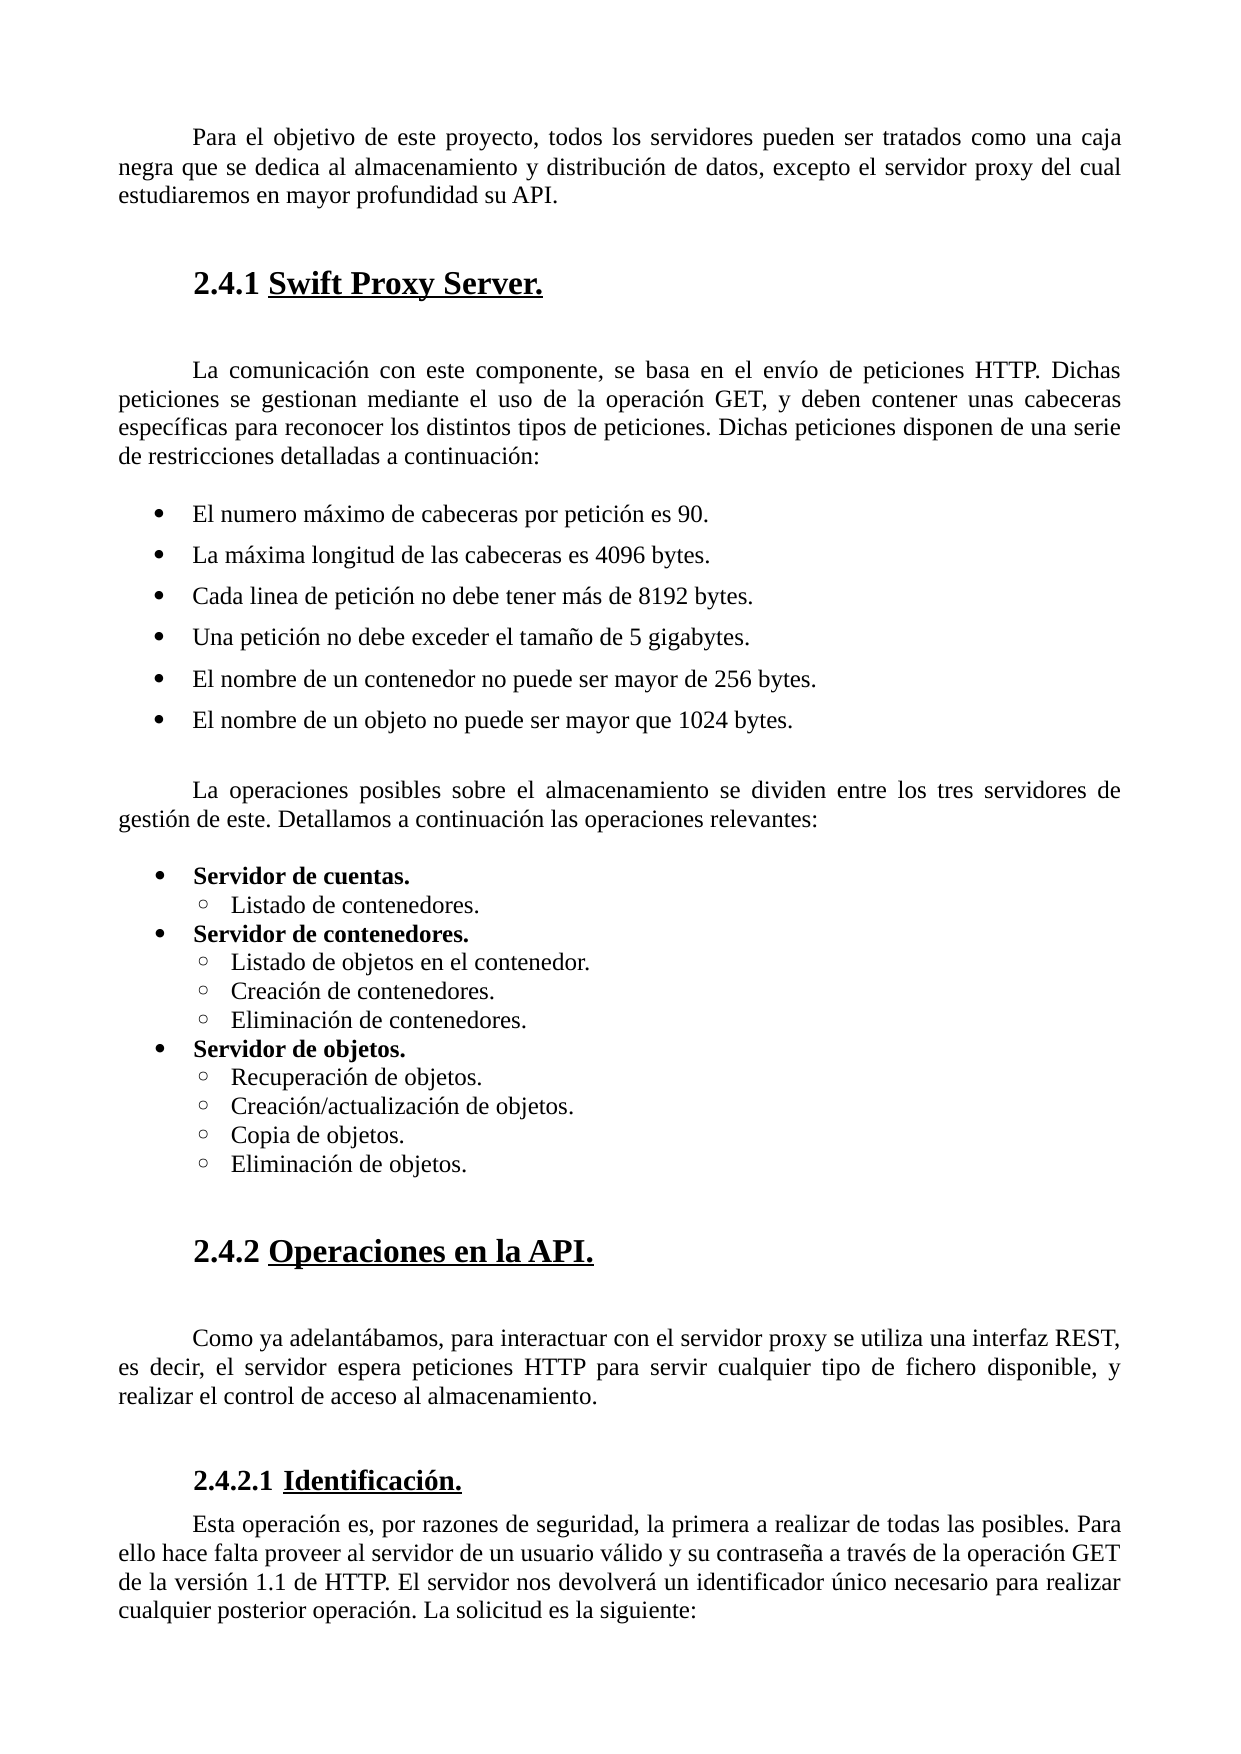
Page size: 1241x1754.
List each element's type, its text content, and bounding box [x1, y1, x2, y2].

text Como ya adelantábamos, para interactuar con el servidor proxy se utiliza una interfaz REST, es decir, el servidor espera peticiones HTTP para servir cualquier tipo de fichero disponible, y realizar el control de acceso al almacenamiento. [118, 1323, 1122, 1409]
list Creación de contenedores. [193, 976, 1122, 1005]
list Cada linea de petición no debe tener más de 8192 bytes. [154, 581, 1122, 610]
list Creación/actualización de objetos. [193, 1091, 1122, 1120]
list Eliminación de objetos. [193, 1149, 1122, 1177]
text La operaciones posibles sobre el almacenamiento se dividen entre los tres servidores de gestión de este. Detallamos a continuación las operaciones relevantes: [118, 775, 1122, 832]
list La máxima longitud de las cabeceras es 4096 bytes. [154, 540, 1122, 569]
subtitle Operaciones en la API. [193, 1231, 1122, 1269]
list El nombre de un contenedor no puede ser mayor de 256 bytes. [154, 664, 1122, 692]
list Servidor de cuentas. [156, 861, 1122, 890]
list El numero máximo de cabeceras por petición es 90. [154, 499, 1122, 527]
list Recuperación de objetos. [193, 1062, 1122, 1091]
text Esta operación es, por razones de seguridad, la primera a realizar de todas las posibles. Para ello hace falta proveer al servidor de un usuario válido y su contraseña a través de la operación GET de la versión 1.1 de HTTP. El servidor nos devolverá un identificador único necesario para realizar cualquier posterior operación. La solicitud es la siguiente: [118, 1509, 1122, 1624]
list Una petición no debe exceder el tamaño de 5 gigabytes. [154, 622, 1122, 651]
list El nombre de un objeto no puede ser mayor que 1024 bytes. [154, 705, 1122, 734]
list Servidor de objetos. [156, 1034, 1122, 1062]
text La comunicación con este componente, se basa en el envío de peticiones HTTP. Dichas peticiones se gestionan mediante el uso de la operación GET, y deben contener unas cabeceras específicas para reconocer los distintos tipos de peticiones. Dichas peticiones disponen de una serie de restricciones detalladas a continuación: [118, 355, 1122, 470]
subtitle Identificación. [193, 1463, 1122, 1497]
list Eliminación de contenedores. [193, 1005, 1122, 1034]
list Copia de objetos. [193, 1120, 1122, 1149]
list Servidor de contenedores. [156, 919, 1122, 947]
list Listado de contenedores. [193, 890, 1122, 919]
list Listado de objetos en el contenedor. [193, 947, 1122, 976]
subtitle Swift Proxy Server. [193, 263, 1122, 301]
text Para el objetivo de este proyecto, todos los servidores pueden ser tratados como una caja negra que se dedica al almacenamiento y distribución de datos, excepto el servidor proxy del cual estudiaremos en mayor profundidad su API. [118, 118, 1122, 209]
